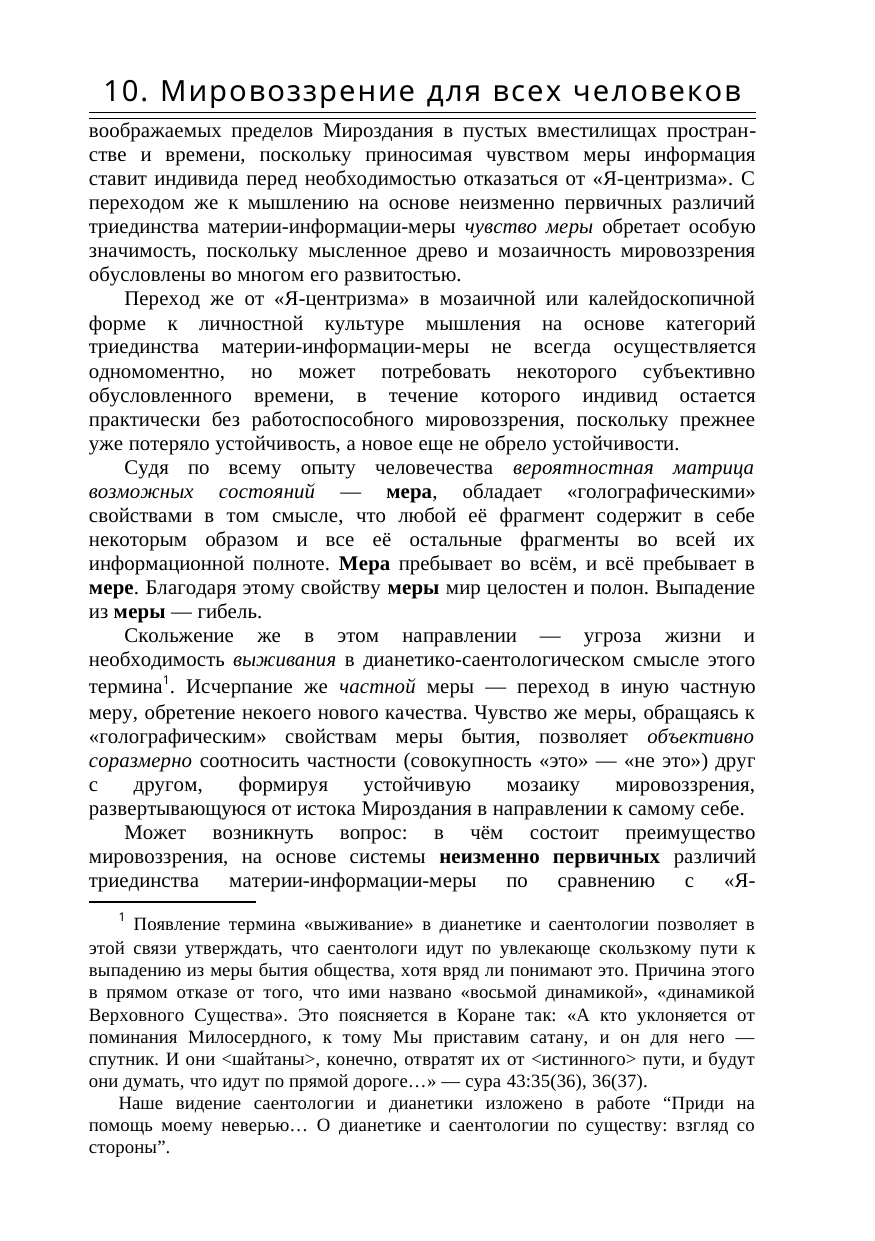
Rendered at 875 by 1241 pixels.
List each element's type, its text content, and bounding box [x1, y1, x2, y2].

text Скольжение же в этом направлении — угроза жизни и необходимость выживания в дианетико-саентологическом смысле этого термина. Исчерпание же частной меры — переход в иную частную меру, обретение некоего нового качества. Чувство же меры, обращаясь к «голографическим» свойствам меры бытия, позволяет объективно соразмерно соотносить частности (совокупность «это» — «не это») друг с другом, формируя устойчивую мозаику мировоззрения, развертывающуюся от истока Мироздания в направлении к самому себе. [89, 623, 756, 820]
text Судя по всему опыту человечества вероятностная матрица возможных состояний — мера, обладает «голографическими» свойствами в том смысле, что любой её фрагмент содержит в себе некоторым образом и все её остальные фрагменты во всей их информационной полноте. Мера пребывает во всём, и всё пребывает в мере. Благодаря этому свойству меры мир целостен и полон. Выпадение из меры — гибель. [89, 455, 756, 623]
text Появление термина «выживание» в дианетике и саентологии позволяет в этой связи утверждать, что саентологи идут по увлекающе скользкому пути к выпадению из меры бытия общества, хотя вряд ли понимают это. Причина этого в прямом отказе от того, что ими названо «восьмой динамикой», «динамикой Верховного Существа». Это поясняется в Коране так: «А кто уклоняется от поминания Милосердного, к тому Мы приставим сатану, и он для него — спутник. И они <шайтаны>, конечно, отвратят их от <истинного> пути, и будут они думать, что идут по прямой дороге…» — сура 43:35(36), 36(37). [89, 908, 756, 1091]
text Наше видение саентологии и дианетики изложено в работе “Приди на помощь моему неверью… О дианетике и саентологии по существу: взгляд со стороны”. [89, 1091, 756, 1157]
text Переход же от «Я-центризма» в мозаичной или калейдоскопичной форме к личностной культуре мышления на основе категорий триединства материи-информации-меры не всегда осущест­вляется одномоментно, но может потребовать некоторого субъективно обусловленного времени, в течение которого индивид остается практически без работоспособного мировоззрения, поскольку прежнее уже потеряло устойчивость, а новое еще не обрело устойчивости. [89, 286, 756, 455]
text воображаемых пределов Мироздания в пустых вместилищах простран­стве и времени, поскольку приносимая чувством меры информация ставит индивида перед необходимостью отказаться от «Я-центризма». С переходом же к мышлению на основе неизменно первичных различий триединства материи-информации-меры чувство меры обретает особую значимость, поскольку мысленное древо и мозаичность мировоззрения обусловлены во многом его развитостью. [89, 119, 756, 286]
text Может возникнуть вопрос: в чём состоит преимущество мировоззрения, на основе системы неизменно первичных различий триединства материи-информации-меры по сравнению с «Я- [89, 820, 756, 892]
